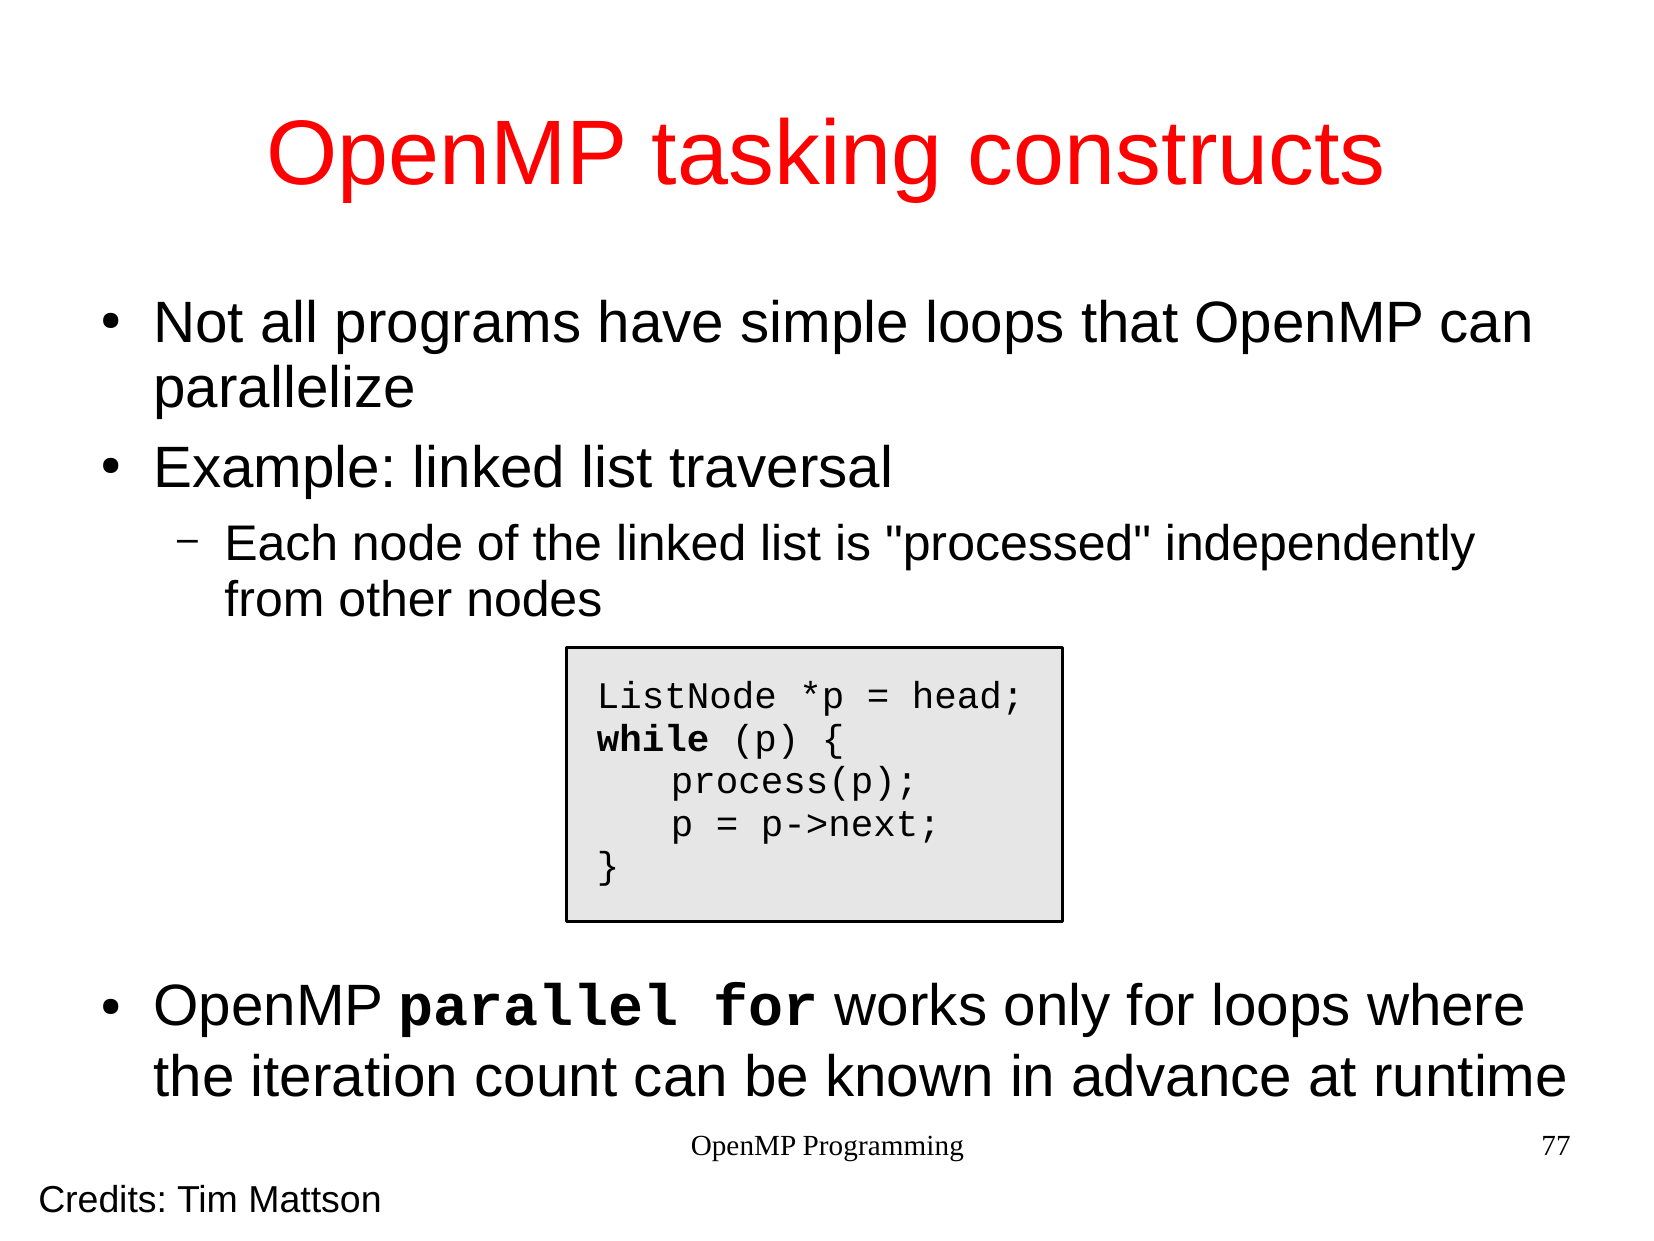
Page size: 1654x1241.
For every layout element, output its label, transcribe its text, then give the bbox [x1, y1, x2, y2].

list Not all programs have simple loops that OpenMP can parallelize Example: linked list traversal Each node of the linked list is "processed" independently from other nodes OpenMP parallel for works only for loops where the iteration count can be known in advance at runtime [82, 290, 1571, 1114]
text_box Credits: Tim Mattson [23, 1171, 402, 1229]
title OpenMP tasking constructs [82, 49, 1571, 257]
text_box ListNode *p = head; while (p) { process(p); p = p->next; } [566, 647, 1063, 922]
